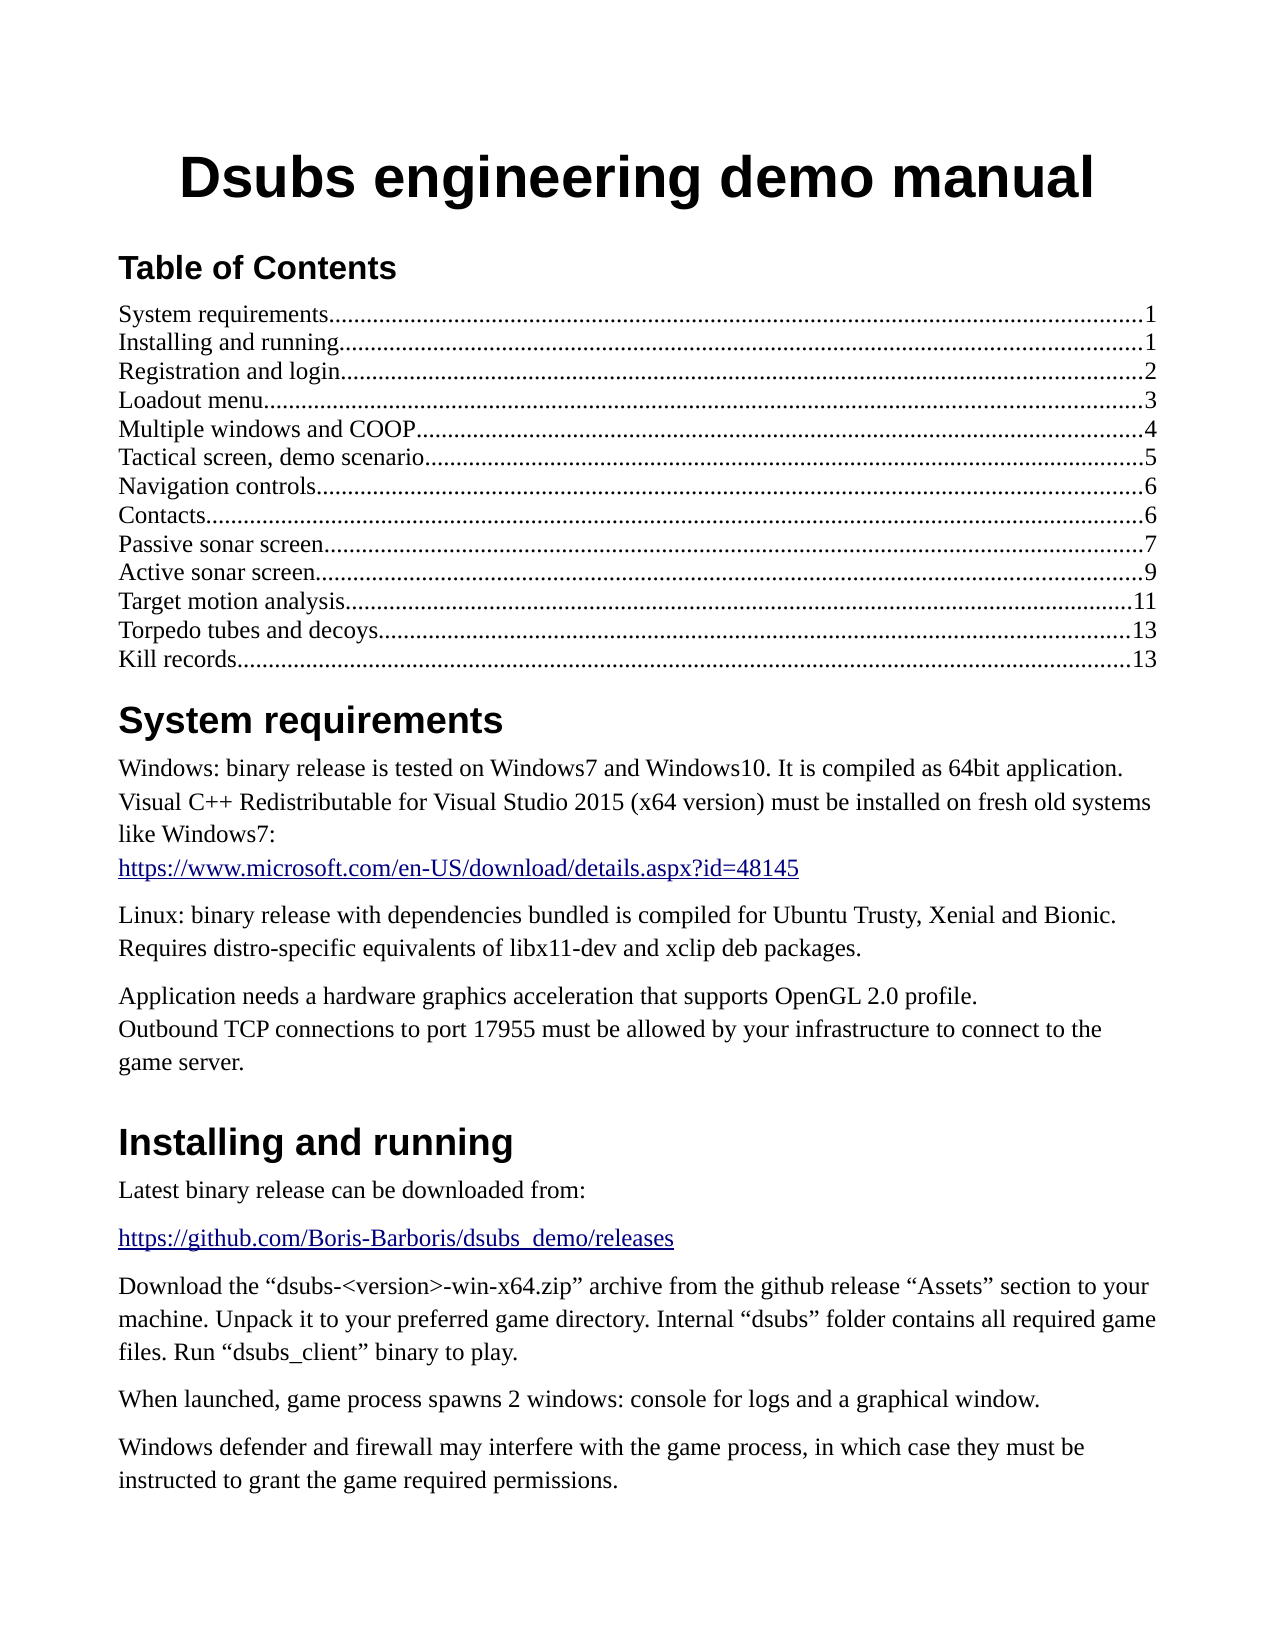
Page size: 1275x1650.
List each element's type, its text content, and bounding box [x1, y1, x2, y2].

text Navigation controls 6 [118, 471, 1157, 500]
subtitle System requirements [118, 697, 1157, 741]
title Dsubs engineering demo manual [118, 143, 1157, 210]
text Windows defender and firewall may interfere with the game process, in which case they must be instructed to grant the game required permissions. [118, 1432, 1157, 1494]
text Contacts 6 [118, 500, 1157, 529]
text Windows: binary release is tested on Windows7 and Windows10. It is compiled as 64bit application. Visual C++ Redistributable for Visual Studio 2015 (x64 version) must be installed on fresh old systems like Windows7: https://www.microsoft.com/en-US/download/details.aspx?id=48145 [118, 753, 1157, 881]
text Tactical screen, demo scenario 5 [118, 442, 1157, 471]
subtitle Table of Contents [118, 248, 1157, 286]
text Multiple windows and COOP 4 [118, 414, 1157, 442]
text Download the “dsubs-<version>-win-x64.zip” archive from the github release “Assets” section to your machine. Unpack it to your preferred game directory. Internal “dsubs” folder contains all required game files. Run “dsubs_client” binary to play. [118, 1271, 1157, 1366]
text Loadout menu 3 [118, 385, 1157, 414]
text Torpedo tubes and decoys 13 [118, 615, 1157, 644]
text Application needs a hardware graphics acceleration that supports OpenGL 2.0 profile. Outbound TCP connections to port 17955 must be allowed by your infrastructure to connect to the game server. [118, 981, 1157, 1076]
text When launched, game process spawns 2 windows: console for logs and a graphical window. [118, 1384, 1157, 1413]
text Latest binary release can be downloaded from: [118, 1176, 1157, 1204]
subtitle Installing and running [118, 1119, 1157, 1163]
text Target motion analysis 11 [118, 586, 1157, 615]
text Installing and running 1 [118, 327, 1157, 356]
text Passive sonar screen 7 [118, 529, 1157, 557]
text https://github.com/Boris-Barboris/dsubs_demo/releases [118, 1223, 1157, 1252]
text Kill records 13 [118, 644, 1157, 672]
text System requirements 1 [118, 299, 1157, 327]
text Linux: binary release with dependencies bundled is compiled for Ubuntu Trusty, Xenial and Bionic. Requires distro-specific equivalents of libx11-dev and xclip deb packages. [118, 900, 1157, 962]
text Registration and login 2 [118, 356, 1157, 385]
text Active sonar screen 9 [118, 557, 1157, 586]
